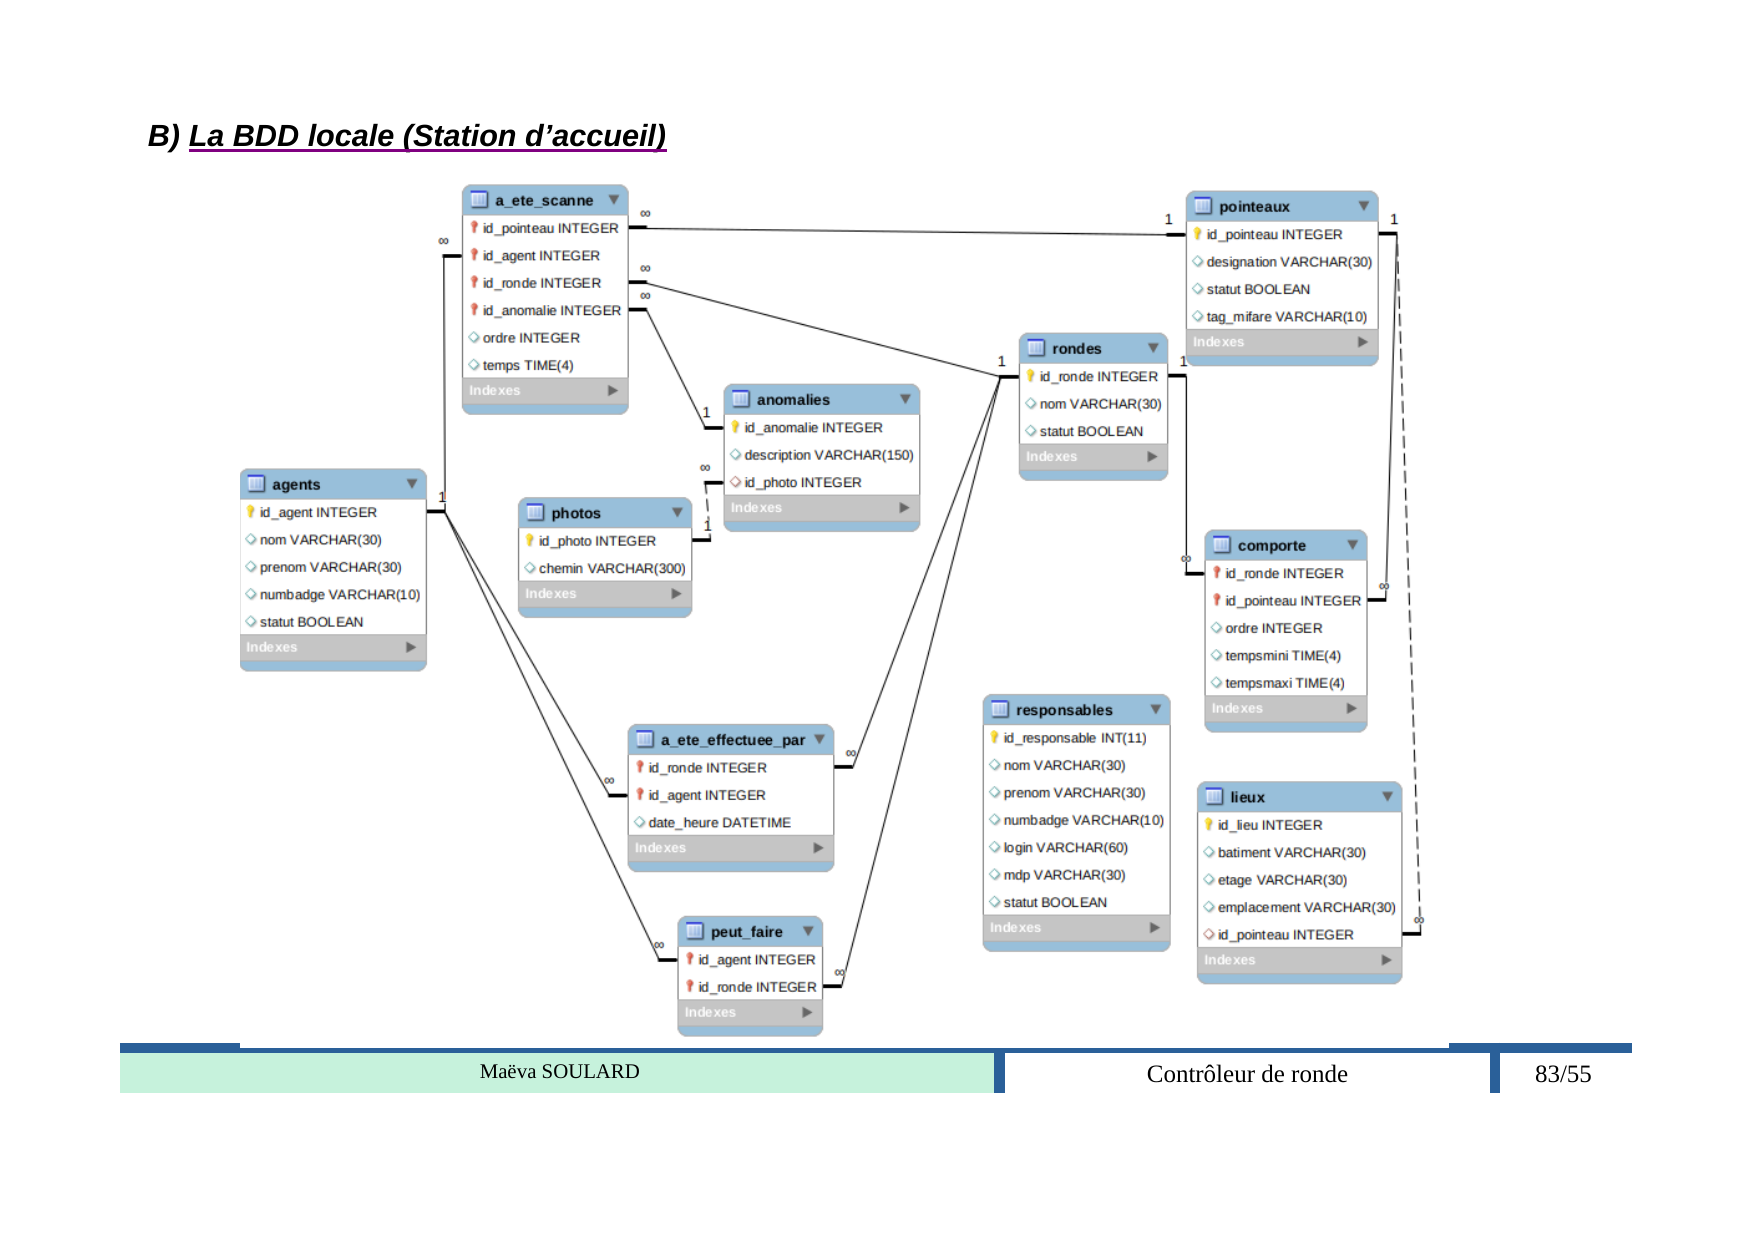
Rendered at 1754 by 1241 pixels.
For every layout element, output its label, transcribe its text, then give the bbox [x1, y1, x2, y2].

picture [240, 172, 1449, 1048]
subtitle La BDD locale (Station d’accueil) [118, 118, 1636, 153]
